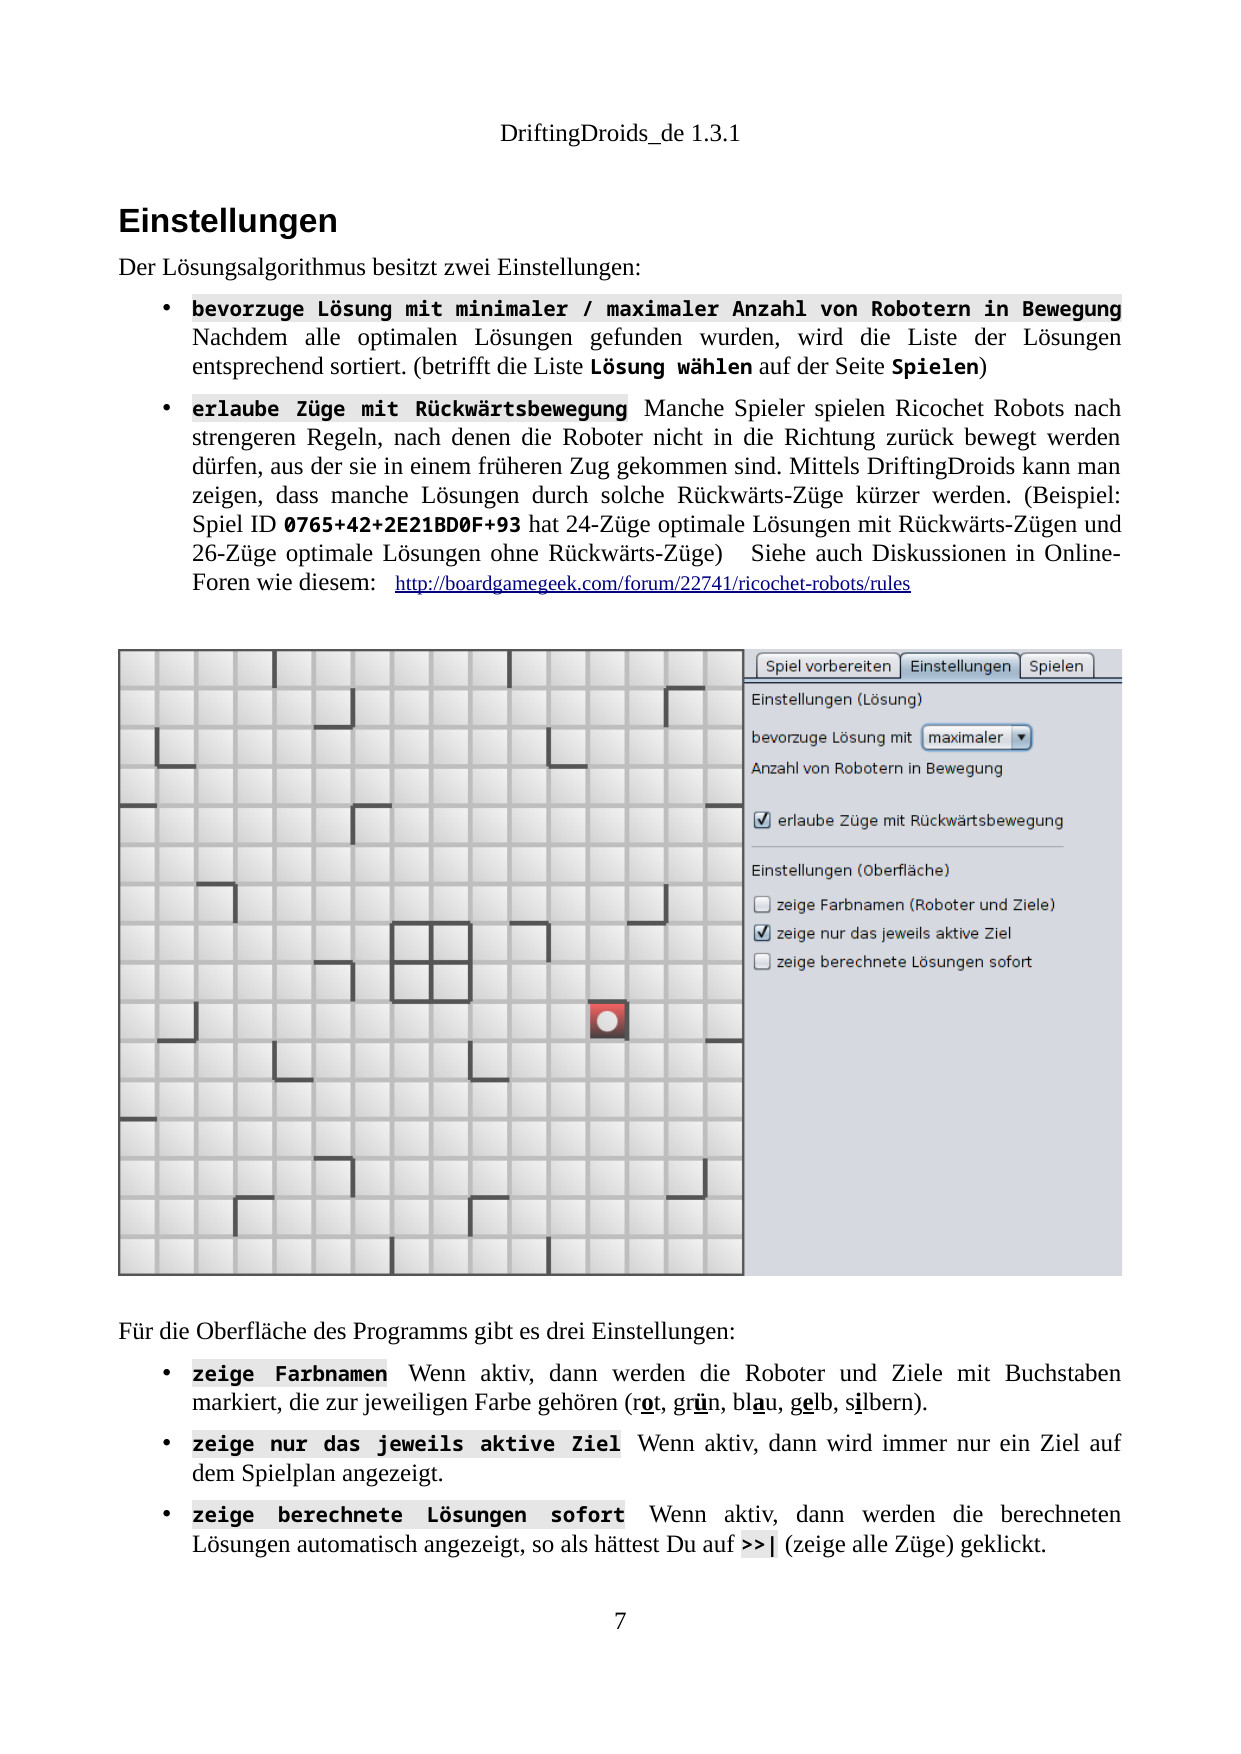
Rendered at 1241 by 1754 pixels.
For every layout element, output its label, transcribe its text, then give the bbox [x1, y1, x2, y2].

subtitle Einstellungen [118, 201, 1122, 240]
list zeige Farbnamen Wenn aktiv, dann werden die Roboter und Ziele mit Buchstaben markiert, die zur jeweiligen Farbe gehören (rot, grün, blau, gelb, silbern). [162, 1358, 1122, 1416]
picture [118, 649, 1123, 1276]
text Der Lösungsalgorithmus besitzt zwei Einstellungen: [118, 252, 1122, 281]
list erlaube Züge mit Rückwärtsbewegung Manche Spieler spielen Ricochet Robots nach strengeren Regeln, nach denen die Roboter nicht in die Richtung zurück bewegt werden dürfen, aus der sie in einem früheren Zug gekommen sind. Mittels DriftingDroids kann man zeigen, dass manche Lösungen durch solche Rückwärts-Züge kürzer werden. (Beispiel: Spiel ID 0765+42+2E21BD0F+93 hat 24-Züge optimale Lösungen mit Rückwärts-Zügen und 26-Züge optimale Lösungen ohne Rückwärts-Züge) Siehe auch Diskussionen in Online-Foren wie diesem: http://boardgamegeek.com/forum/22741/ricochet-robots/rules [162, 393, 1122, 596]
list zeige nur das jeweils aktive Ziel Wenn aktiv, dann wird immer nur ein Ziel auf dem Spielplan angezeigt. [162, 1428, 1122, 1487]
text Für die Oberfläche des Programms gibt es drei Einstellungen: [118, 1316, 1122, 1345]
list bevorzuge Lösung mit minimaler / maximaler Anzahl von Robotern in Bewegung Nachdem alle optimalen Lösungen gefunden wurden, wird die Liste der Lösungen entsprechend sortiert. (betrifft die Liste Lösung wählen auf der Seite Spielen) [162, 294, 1122, 380]
list zeige berechnete Lösungen sofort Wenn aktiv, dann werden die berechneten Lösungen automatisch angezeigt, so als hättest Du auf >>| (zeige alle Züge) geklickt. [162, 1499, 1122, 1558]
